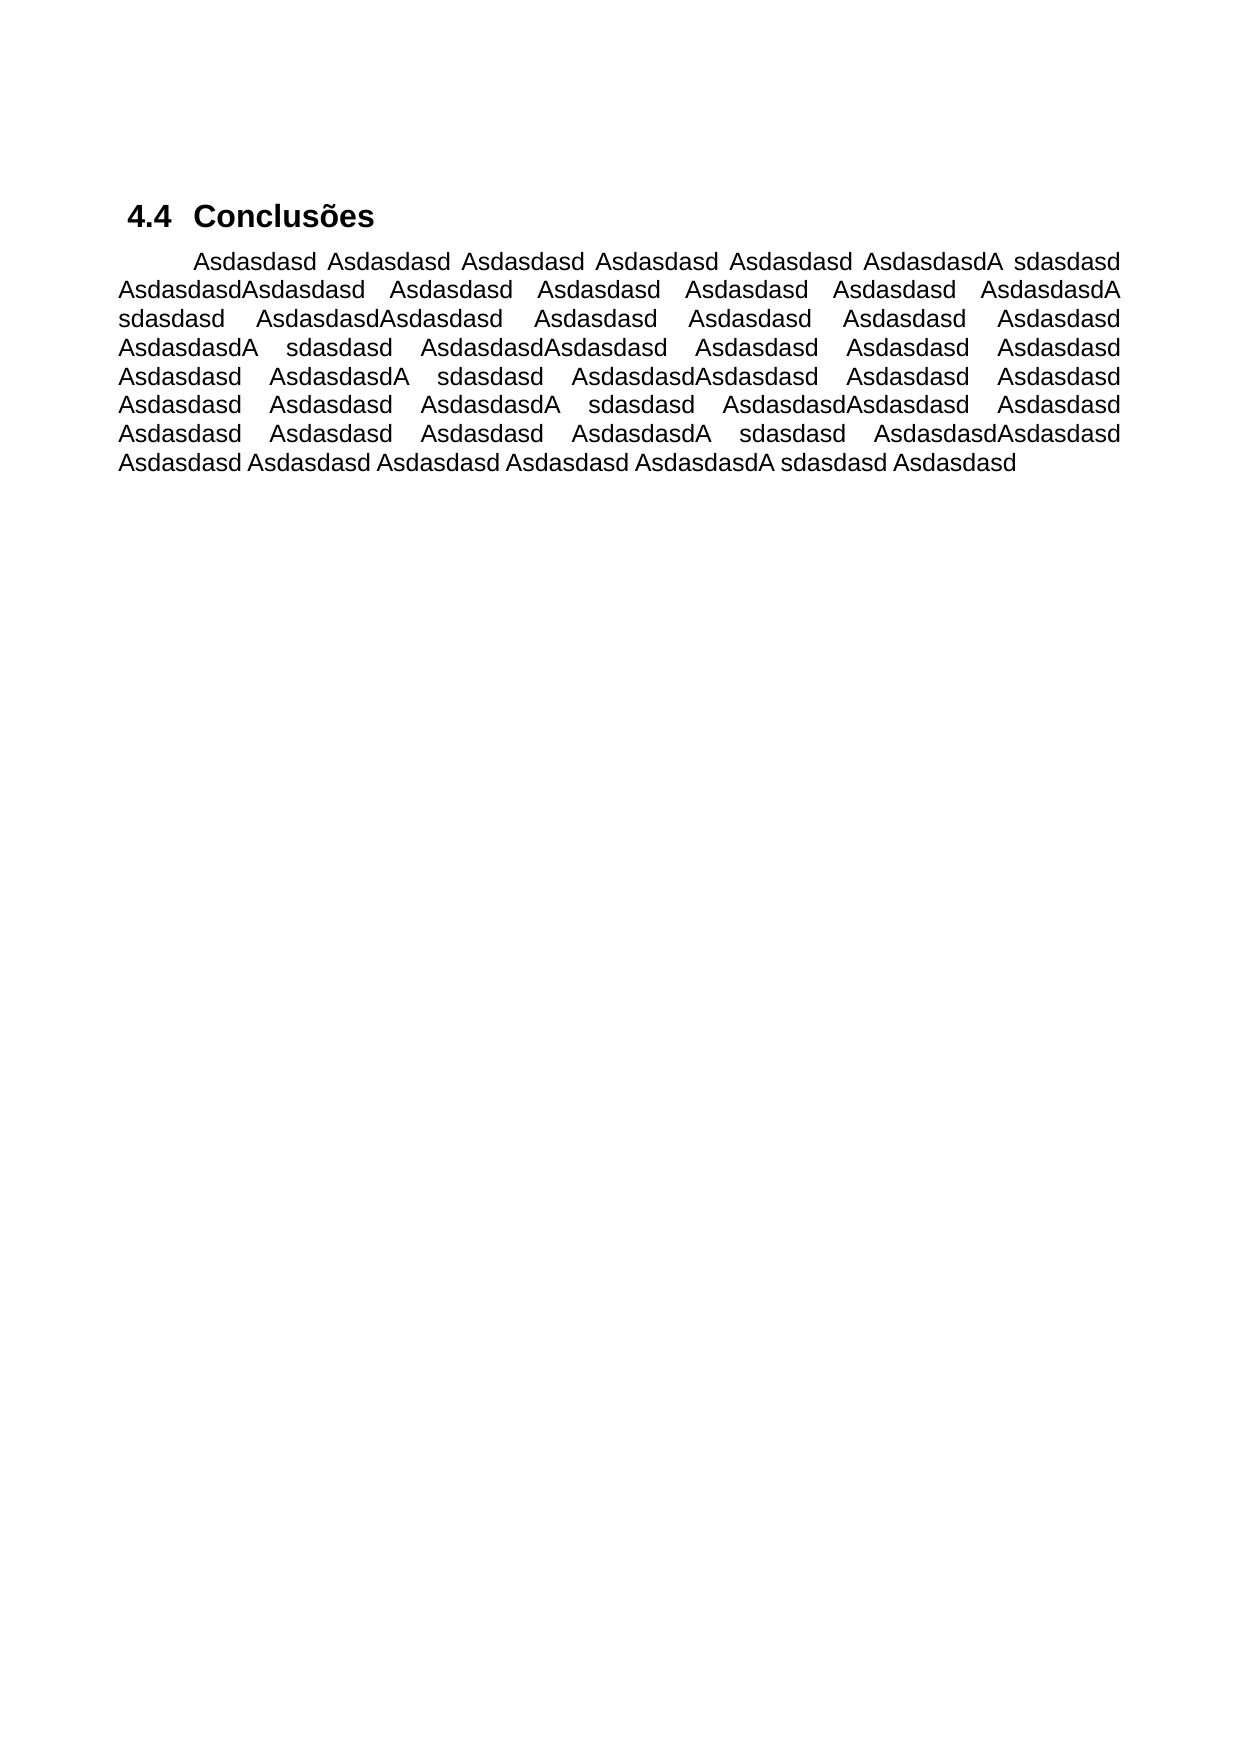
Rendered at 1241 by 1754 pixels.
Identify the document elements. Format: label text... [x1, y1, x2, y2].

text Asdasdasd Asdasdasd Asdasdasd Asdasdasd Asdasdasd AsdasdasdA sdasdasd AsdasdasdAsdasdasd Asdasdasd Asdasdasd Asdasdasd Asdasdasd AsdasdasdA sdasdasd AsdasdasdAsdasdasd Asdasdasd Asdasdasd Asdasdasd Asdasdasd AsdasdasdA sdasdasd AsdasdasdAsdasdasd Asdasdasd Asdasdasd Asdasdasd Asdasdasd AsdasdasdA sdasdasd AsdasdasdAsdasdasd Asdasdasd Asdasdasd Asdasdasd Asdasdasd AsdasdasdA sdasdasd AsdasdasdAsdasdasd Asdasdasd Asdasdasd Asdasdasd Asdasdasd AsdasdasdA sdasdasd AsdasdasdAsdasdasd Asdasdasd Asdasdasd Asdasdasd Asdasdasd AsdasdasdA sdasdasd Asdasdasd [118, 247, 1122, 477]
subtitle Conclusões [118, 197, 1122, 234]
